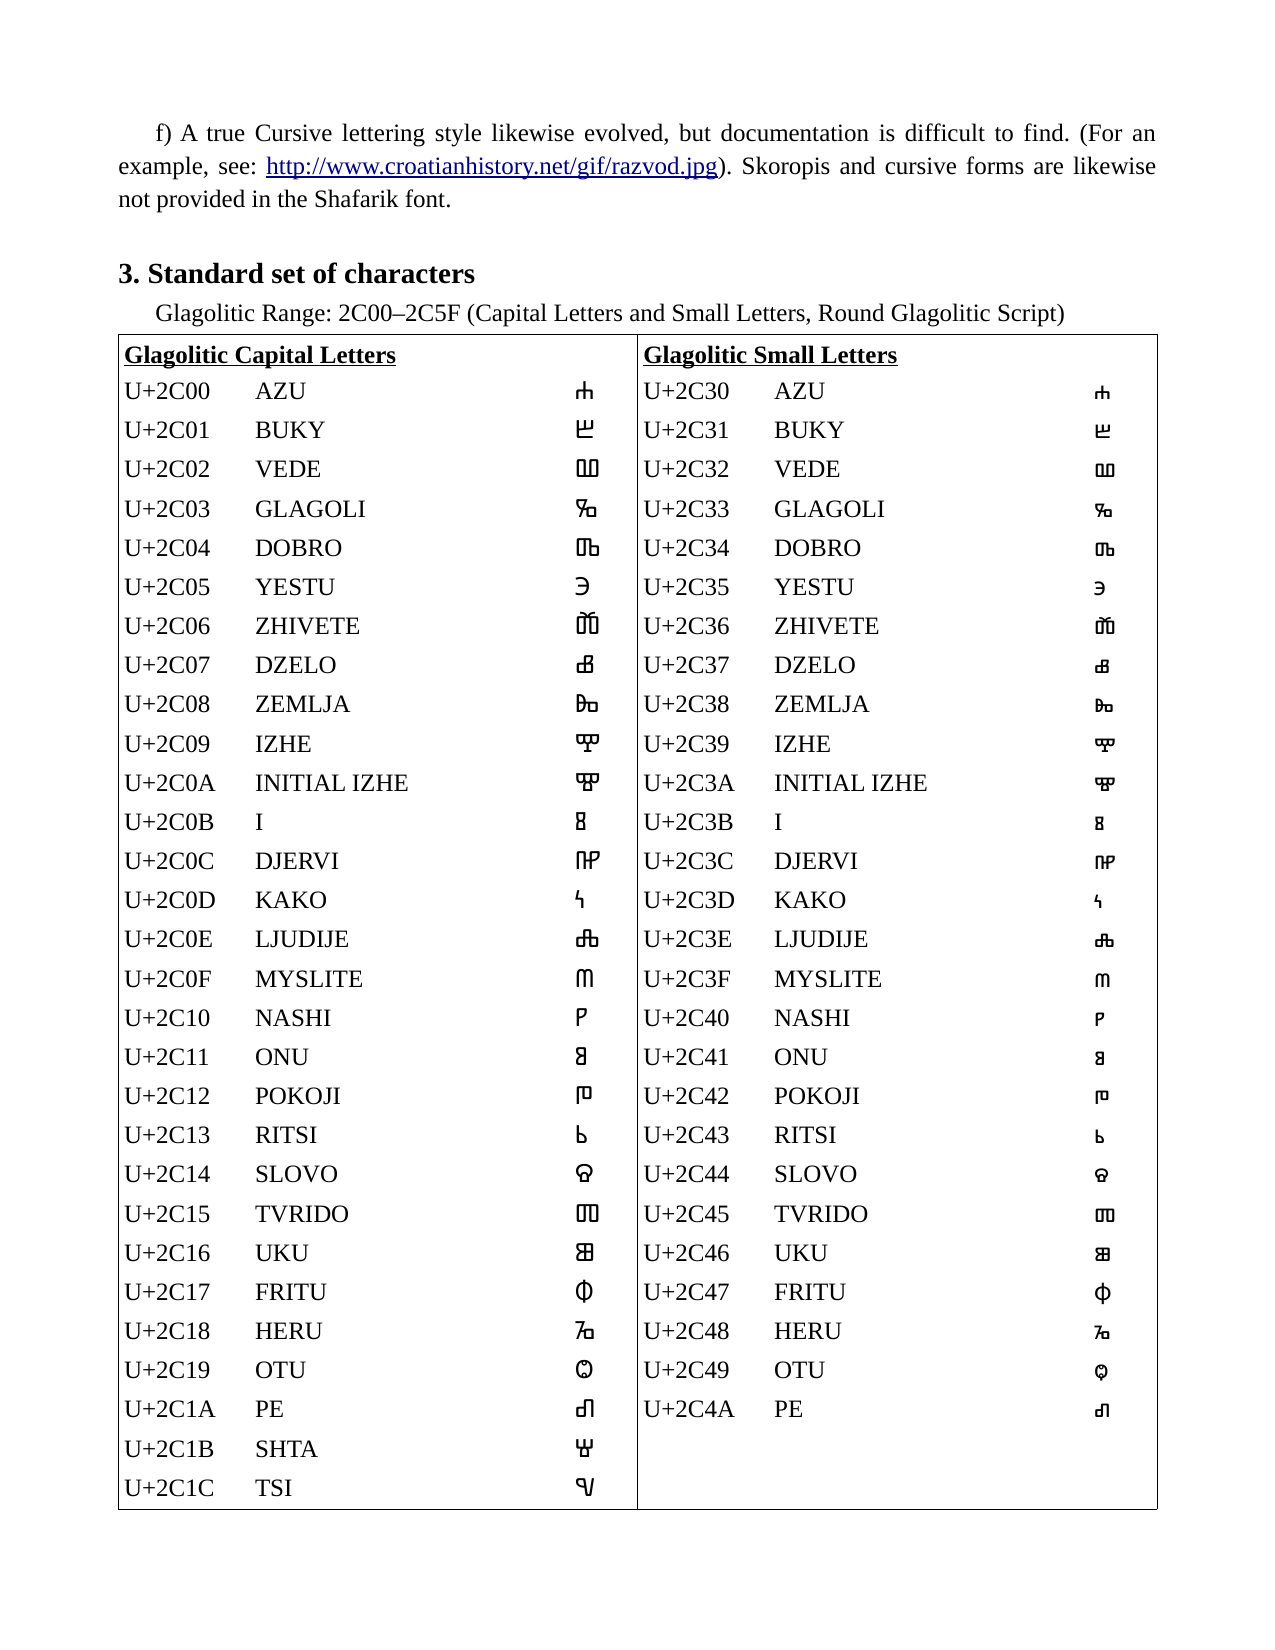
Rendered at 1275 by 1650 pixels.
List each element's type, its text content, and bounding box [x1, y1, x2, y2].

text 3. Standard set of characters [118, 256, 1157, 290]
table_header Glagolitic Small Letters U+2C30 AZU ⰰ U+2C31 BUKY ⰱ U+2C32 VEDE ⰲ U+2C33 GLAGOLI ⰳ U+2C34 DOBRO ⰴ U+2C35 YESTU ⰵ U+2C36 ZHIVETE ⰶ U+2C37 DZELO ⰷ U+2C38 ZEMLJA ⰸ U+2C39 IZHE ⰹ U+2C3A INITIAL IZHE ⰺ U+2C3B I ⰻ U+2C3C DJERVI ⰼ U+2C3D KAKO ⰽ U+2C3E LJUDIJE ⰾ U+2C3F MYSLITE ⰿ U+2C40 NASHI ⱀ U+2C41 ONU ⱁ U+2C42 POKOJI ⱂ U+2C43 RITSI ⱃ U+2C44 SLOVO ⱄ U+2C45 TVRIDO ⱅ U+2C46 UKU ⱆ U+2C47 FRITU ⱇ U+2C48 HERU ⱈ U+2C49 OTU ⱉ U+2C4A PE ⱊ [638, 335, 1157, 1509]
text f) A true Cursive lettering style likewise evolved, but documentation is difficult to find. (For an example, see: http://www.croatianhistory.net/gif/razvod.jpg). Skoropis and cursive forms are likewise not provided in the Shafarik font. [118, 118, 1157, 213]
table_header Glagolitic Capital Letters U+2C00 AZU Ⰰ U+2C01 BUKY Ⰱ U+2C02 VEDE Ⰲ U+2C03 GLAGOLI Ⰳ U+2C04 DOBRO Ⰴ U+2C05 YESTU Ⰵ U+2C06 ZHIVETE Ⰶ U+2C07 DZELO Ⰷ U+2C08 ZEMLJA Ⰸ U+2C09 IZHE Ⰹ U+2C0A INITIAL IZHE Ⰺ U+2C0B I Ⰻ U+2C0C DJERVI Ⰼ U+2C0D KAKO Ⰽ U+2C0E LJUDIJE Ⰾ U+2C0F MYSLITE Ⰿ U+2C10 NASHI Ⱀ U+2C11 ONU Ⱁ U+2C12 POKOJI Ⱂ U+2C13 RITSI Ⱃ U+2C14 SLOVO Ⱄ U+2C15 TVRIDO Ⱅ U+2C16 UKU Ⱆ U+2C17 FRITU Ⱇ U+2C18 HERU Ⱈ U+2C19 OTU Ⱉ U+2C1A PE Ⱊ U+2C1B SHTA Ⱋ U+2C1C TSI Ⱌ [119, 335, 637, 1509]
text Glagolitic Range: 2C00–2C5F (Capital Letters and Small Letters, Round Glagolitic Script) [118, 298, 1157, 327]
